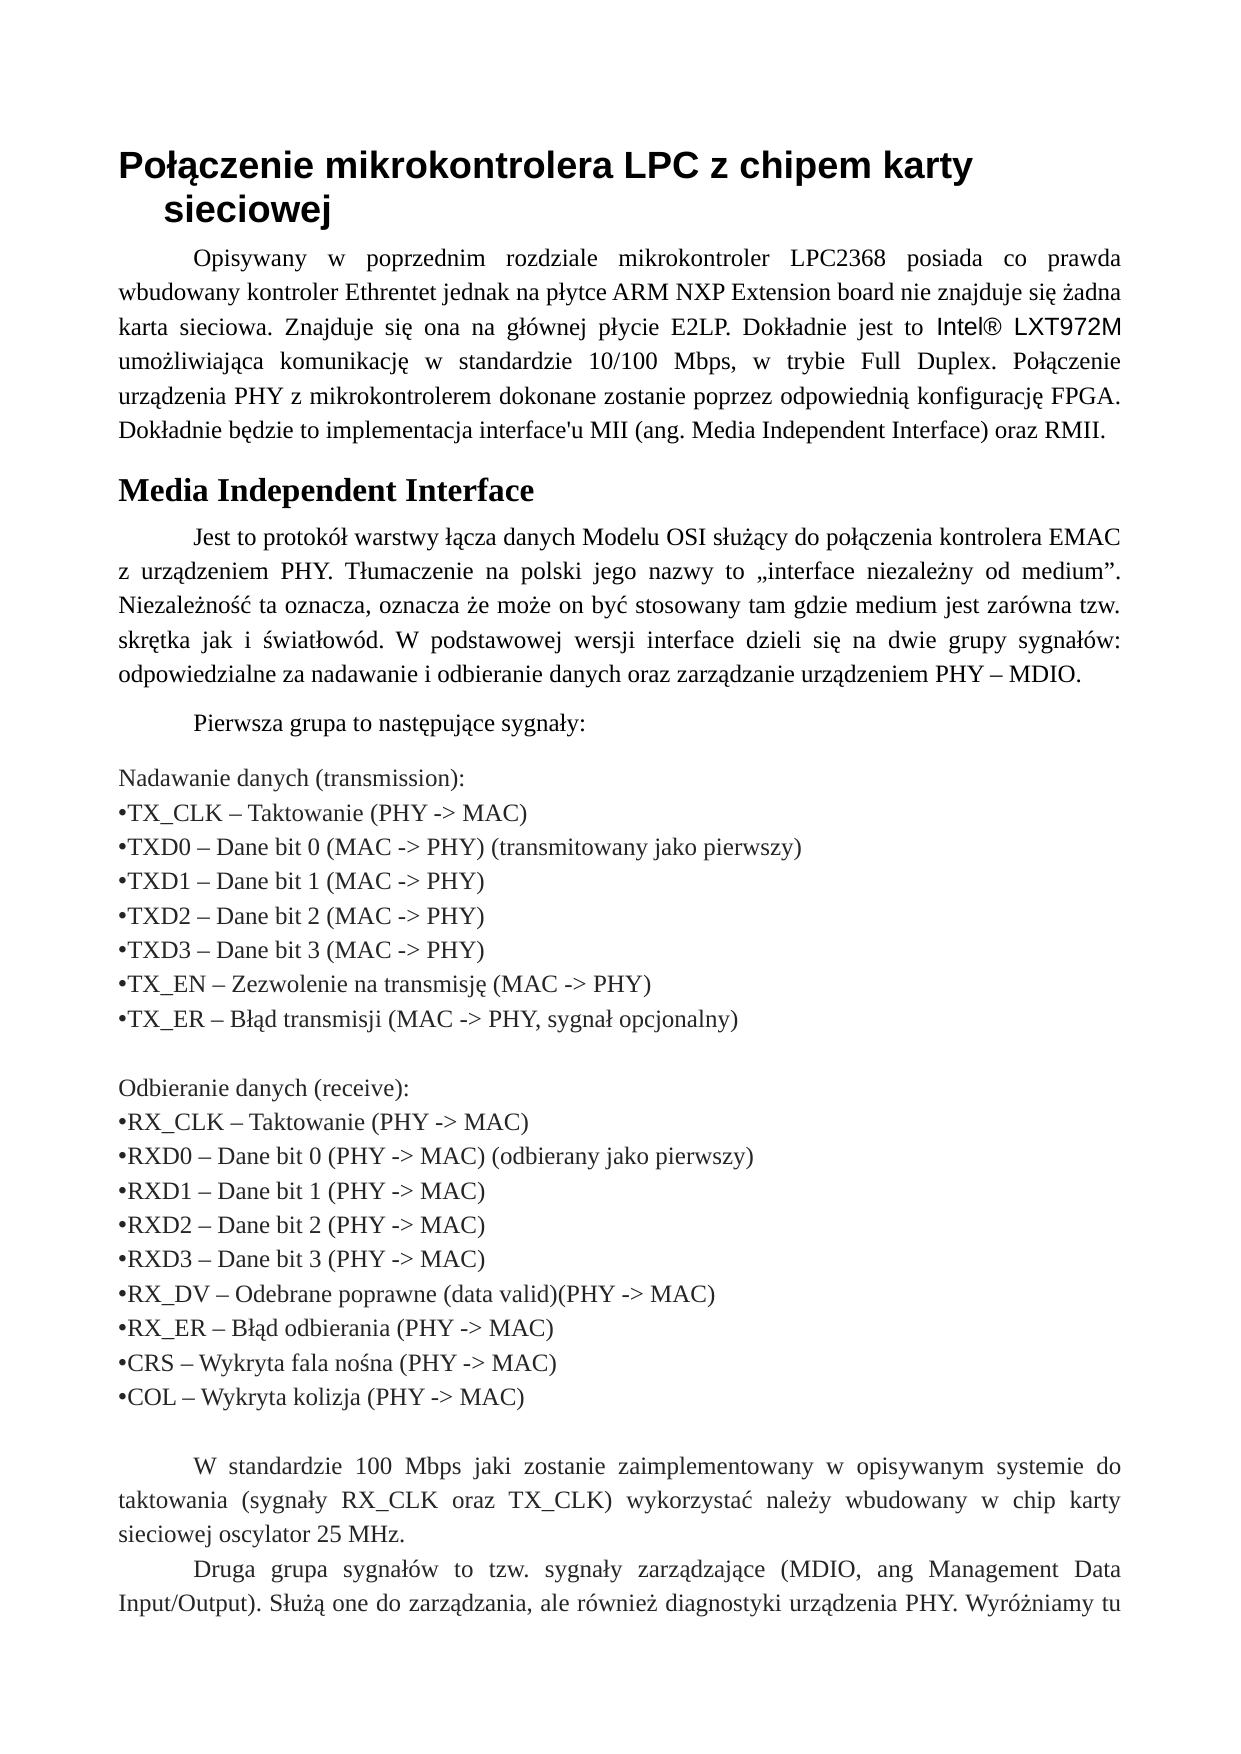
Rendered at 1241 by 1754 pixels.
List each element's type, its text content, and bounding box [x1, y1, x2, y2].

list TX_ER – Błąd transmisji (MAC -> PHY, sygnał opcjonalny) [118, 998, 1122, 1033]
list TX_EN – Zezwolenie na transmisję (MAC -> PHY) [118, 964, 1122, 998]
text Nadawanie danych (transmission): [118, 758, 1122, 792]
list RX_ER – Błąd odbierania (PHY -> MAC) [118, 1308, 1122, 1342]
list RX_CLK – Taktowanie (PHY -> MAC) [118, 1101, 1122, 1136]
list RXD3 – Dane bit 3 (PHY -> MAC) [118, 1239, 1122, 1273]
list TXD0 – Dane bit 0 (MAC -> PHY) (transmitowany jako pierwszy) [118, 826, 1122, 861]
list TXD1 – Dane bit 1 (MAC -> PHY) [118, 861, 1122, 895]
list TXD2 – Dane bit 2 (MAC -> PHY) [118, 895, 1122, 929]
text Odbieranie danych (receive): [118, 1067, 1122, 1101]
text W standardzie 100 Mbps jaki zostanie zaimplementowany w opisywanym systemie do taktowania (sygnały RX_CLK oraz TX_CLK) wykorzystać należy wbudowany w chip karty sieciowej oscylator 25 MHz. [118, 1445, 1122, 1548]
subtitle Media Independent Interface [118, 471, 1122, 509]
text Jest to protokół warstwy łącza danych Modelu OSI służący do połączenia kontrolera EMAC z urządzeniem PHY. Tłumaczenie na polski jego nazwy to „interface niezależny od medium”. Niezależność ta oznacza, oznacza że może on być stosowany tam gdzie medium jest zarówna tzw. skrętka jak i światłowód. W podstawowej wersji interface dzieli się na dwie grupy sygnałów: odpowiedzialne za nadawanie i odbieranie danych oraz zarządzanie urządzeniem PHY – MDIO. [118, 522, 1122, 688]
text Pierwsza grupa to następujące sygnały: [118, 708, 1122, 737]
list RXD0 – Dane bit 0 (PHY -> MAC) (odbierany jako pierwszy) [118, 1136, 1122, 1170]
list TXD3 – Dane bit 3 (MAC -> PHY) [118, 929, 1122, 964]
text Druga grupa sygnałów to tzw. sygnały zarządzające (MDIO, ang Management Data Input/Output). Służą one do zarządzania, ale również diagnostyki urządzenia PHY. Wyróżniamy tu [118, 1548, 1122, 1617]
list COL – Wykryta kolizja (PHY -> MAC) [118, 1376, 1122, 1411]
list RXD2 – Dane bit 2 (PHY -> MAC) [118, 1204, 1122, 1239]
text Opisywany w poprzednim rozdziale mikrokontroler LPC2368 posiada co prawda wbudowany kontroler Ethrentet jednak na płytce ARM NXP Extension board nie znajduje się żadna karta sieciowa. Znajduje się ona na głównej płycie E2LP. Dokładnie jest to Intel® LXT972M umożliwiająca komunikację w standardzie 10/100 Mbps, w trybie Full Duplex. Połączenie urządzenia PHY z mikrokontrolerem dokonane zostanie poprzez odpowiednią konfigurację FPGA. Dokładnie będzie to implementacja interface'u MII (ang. Media Independent Interface) oraz RMII. [118, 243, 1122, 444]
list CRS – Wykryta fala nośna (PHY -> MAC) [118, 1342, 1122, 1376]
subtitle Połączenie mikrokontrolera LPC z chipem karty sieciowej [118, 143, 1122, 230]
list TX_CLK – Taktowanie (PHY -> MAC) [118, 792, 1122, 826]
list RX_DV – Odebrane poprawne (data valid)(PHY -> MAC) [118, 1273, 1122, 1308]
list RXD1 – Dane bit 1 (PHY -> MAC) [118, 1170, 1122, 1204]
